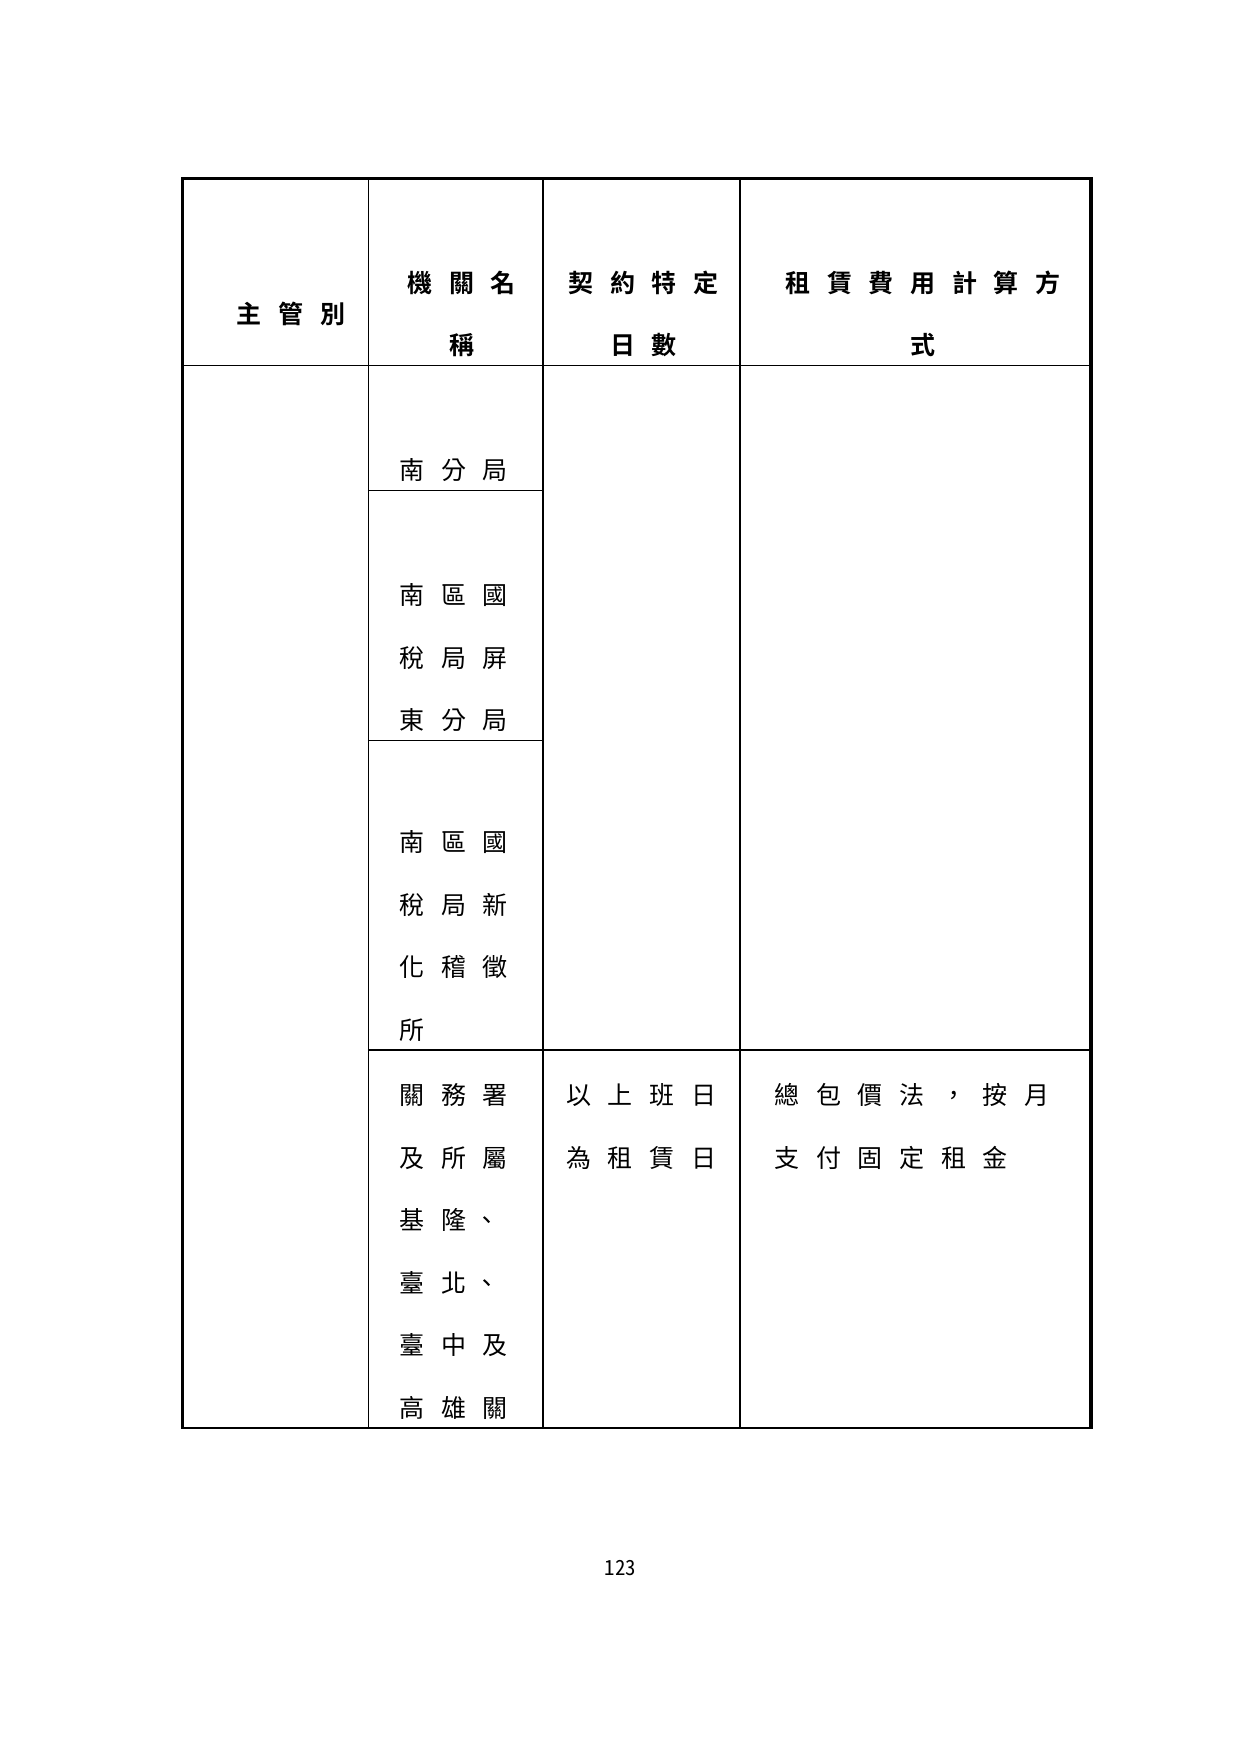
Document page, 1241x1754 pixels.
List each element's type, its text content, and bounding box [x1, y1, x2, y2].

table_cell 南區國稅局新化稽徵所 [369, 741, 542, 1049]
table_cell 關務署及所屬基隆、臺北、臺中及高雄關 [369, 1051, 542, 1427]
table_cell [544, 366, 739, 1049]
table_header 契約特定日數 [544, 180, 739, 365]
table_cell 總包價法，按月支付固定租金 [741, 1051, 1089, 1427]
table_cell 南區國稅局屏東分局 [369, 491, 542, 740]
table_header 主管別 [184, 180, 368, 365]
table_cell [184, 366, 368, 1427]
table_cell 以上班日為租賃日 [544, 1051, 739, 1427]
table_header 租賃費用計算方式 [741, 180, 1089, 365]
table_cell [741, 366, 1089, 1049]
table_cell 南分局 [369, 366, 542, 490]
table_header 機關名稱 [369, 180, 542, 365]
